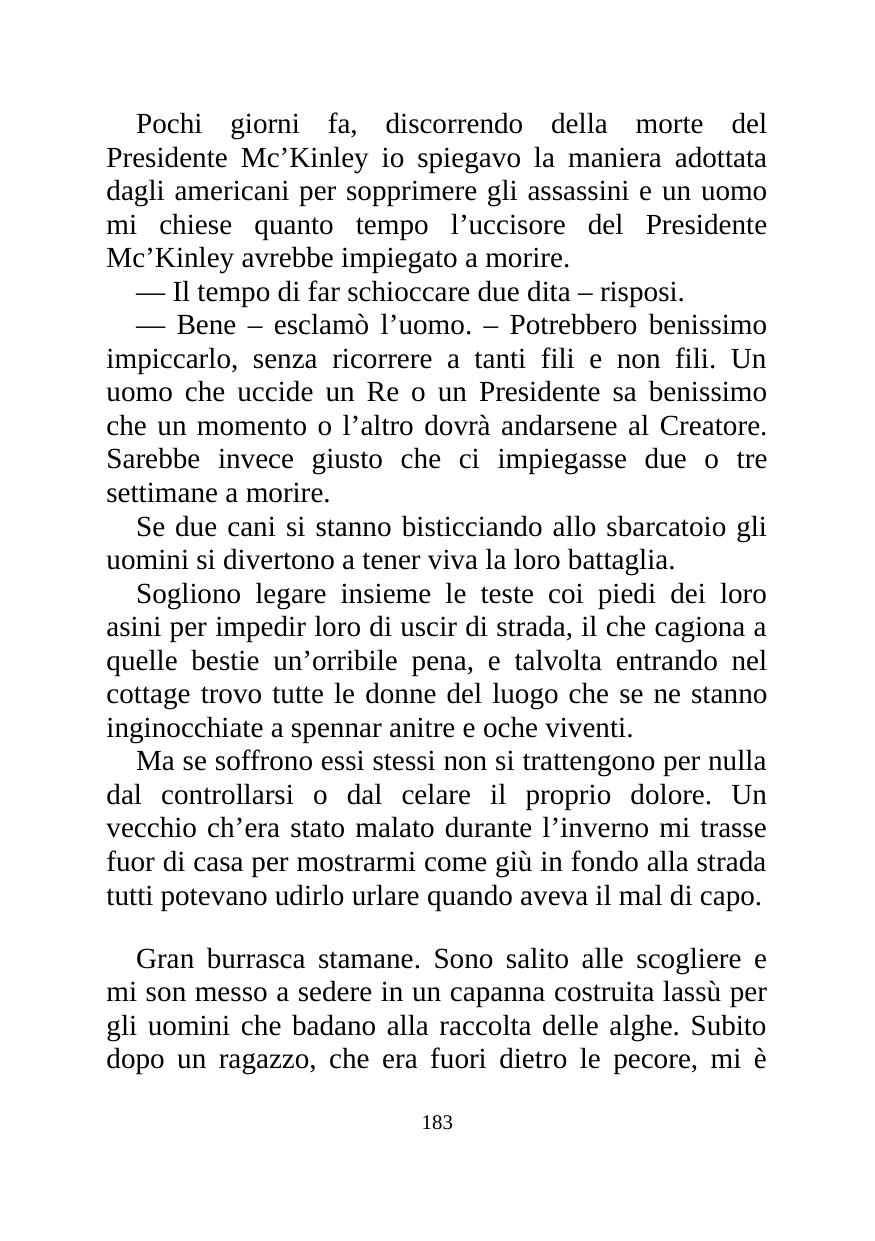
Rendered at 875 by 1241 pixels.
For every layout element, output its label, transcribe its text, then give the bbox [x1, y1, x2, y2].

text Ma se soffrono essi stessi non si trattengono per nulla dal controllarsi o dal celare il proprio dolore. Un vecchio ch’era stato malato durante l’inverno mi trasse fuor di casa per mostrarmi come giù in fondo alla strada tutti potevano udirlo urlare quando aveva il mal di capo. [106, 743, 768, 911]
text Se due cani si stanno bisticciando allo sbarcatoio gli uomini si divertono a tener viva la loro battaglia. [106, 509, 768, 576]
text — Bene – esclamò l’uomo. – Potrebbero benissimo impiccarlo, senza ricorrere a tanti fili e non fili. Un uomo che uccide un Re o un Presidente sa benissimo che un momento o l’altro dovrà andarsene al Creatore. Sarebbe invece giusto che ci impiegasse due o tre settimane a morire. [106, 307, 768, 509]
text Gran burrasca stamane. Sono salito alle scogliere e mi son messo a sedere in un capanna costruita lassù per gli uomini che badano alla raccolta delle alghe. Subito dopo un ragazzo, che era fuori dietro le pecore, mi è [106, 941, 768, 1075]
text — Il tempo di far schioccare due dita – risposi. [106, 274, 768, 307]
text Sogliono legare insieme le teste coi piedi dei loro asini per impedir loro di uscir di strada, il che cagiona a quelle bestie un’orribile pena, e talvolta entrando nel cottage trovo tutte le donne del luogo che se ne stanno inginocchiate a spennar anitre e oche viventi. [106, 576, 768, 743]
text Pochi giorni fa, discorrendo della morte del Presidente Mc’Kinley io spiegavo la maniera adottata dagli americani per sopprimere gli assassini e un uomo mi chiese quanto tempo l’uccisore del Presidente Mc’Kinley avrebbe impiegato a morire. [106, 106, 768, 274]
